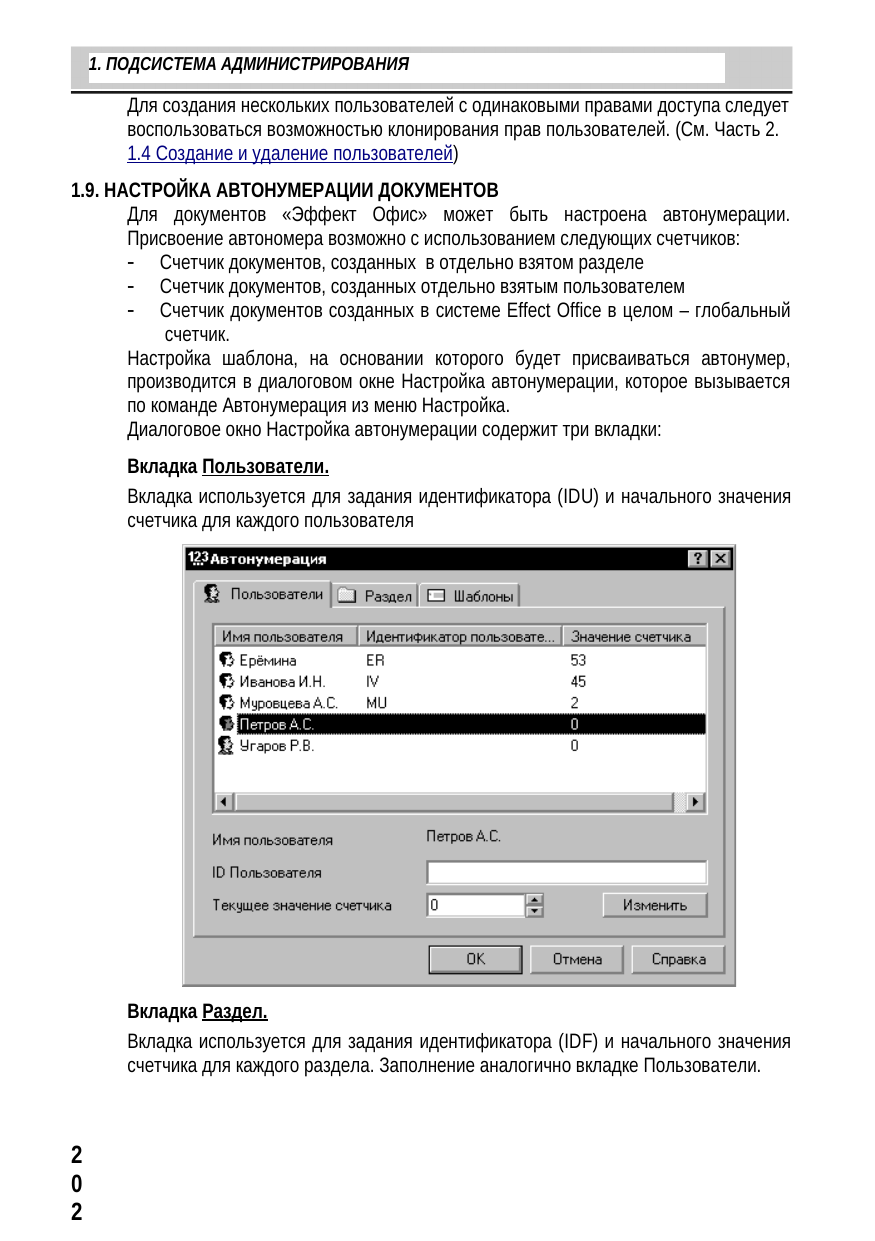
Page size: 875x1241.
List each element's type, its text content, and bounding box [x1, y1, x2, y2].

text Вкладка используется для задания идентификатора (IDU) и начального значения счетчика для каждого пользователя [127, 484, 791, 532]
text Диалоговое окно Настройка автонумерации содержит три вкладки: [127, 417, 791, 441]
text Для создания нескольких пользователей с одинаковыми правами доступа следует воспользоваться возможностью клонирования прав пользователей. (См. Часть 2. 1.4 Создание и удаление пользователей) [127, 94, 791, 165]
list Счетчик документов, созданных отдельно взятым пользователем [127, 274, 791, 298]
subtitle Вкладка Пользователи. [127, 454, 791, 478]
subtitle Вкладка Раздел. [127, 999, 791, 1023]
list Счетчик документов, созданных в отдельно взятом разделе [127, 250, 791, 274]
list Счетчик документов созданных в системе Effect Office в целом – глобальный счетчик. [127, 298, 791, 346]
text Настройка шаблона, на основании которого будет присваиваться автонумер, производится в диалоговом окне Настройка автонумерации, которое вызывается по команде Автонумерация из меню Настройка. [127, 346, 791, 417]
text Вкладка используется для задания идентификатора (IDF) и начального значения счетчика для каждого раздела. Заполнение аналогично вкладке Пользователи. [127, 1029, 791, 1077]
text Для документов «Эффект Офис» может быть настроена автонумерации. Присвоение автономера возможно с использованием следующих счетчиков: [127, 202, 791, 250]
subtitle 1.9. Настройка автонумерации документов [71, 178, 791, 202]
